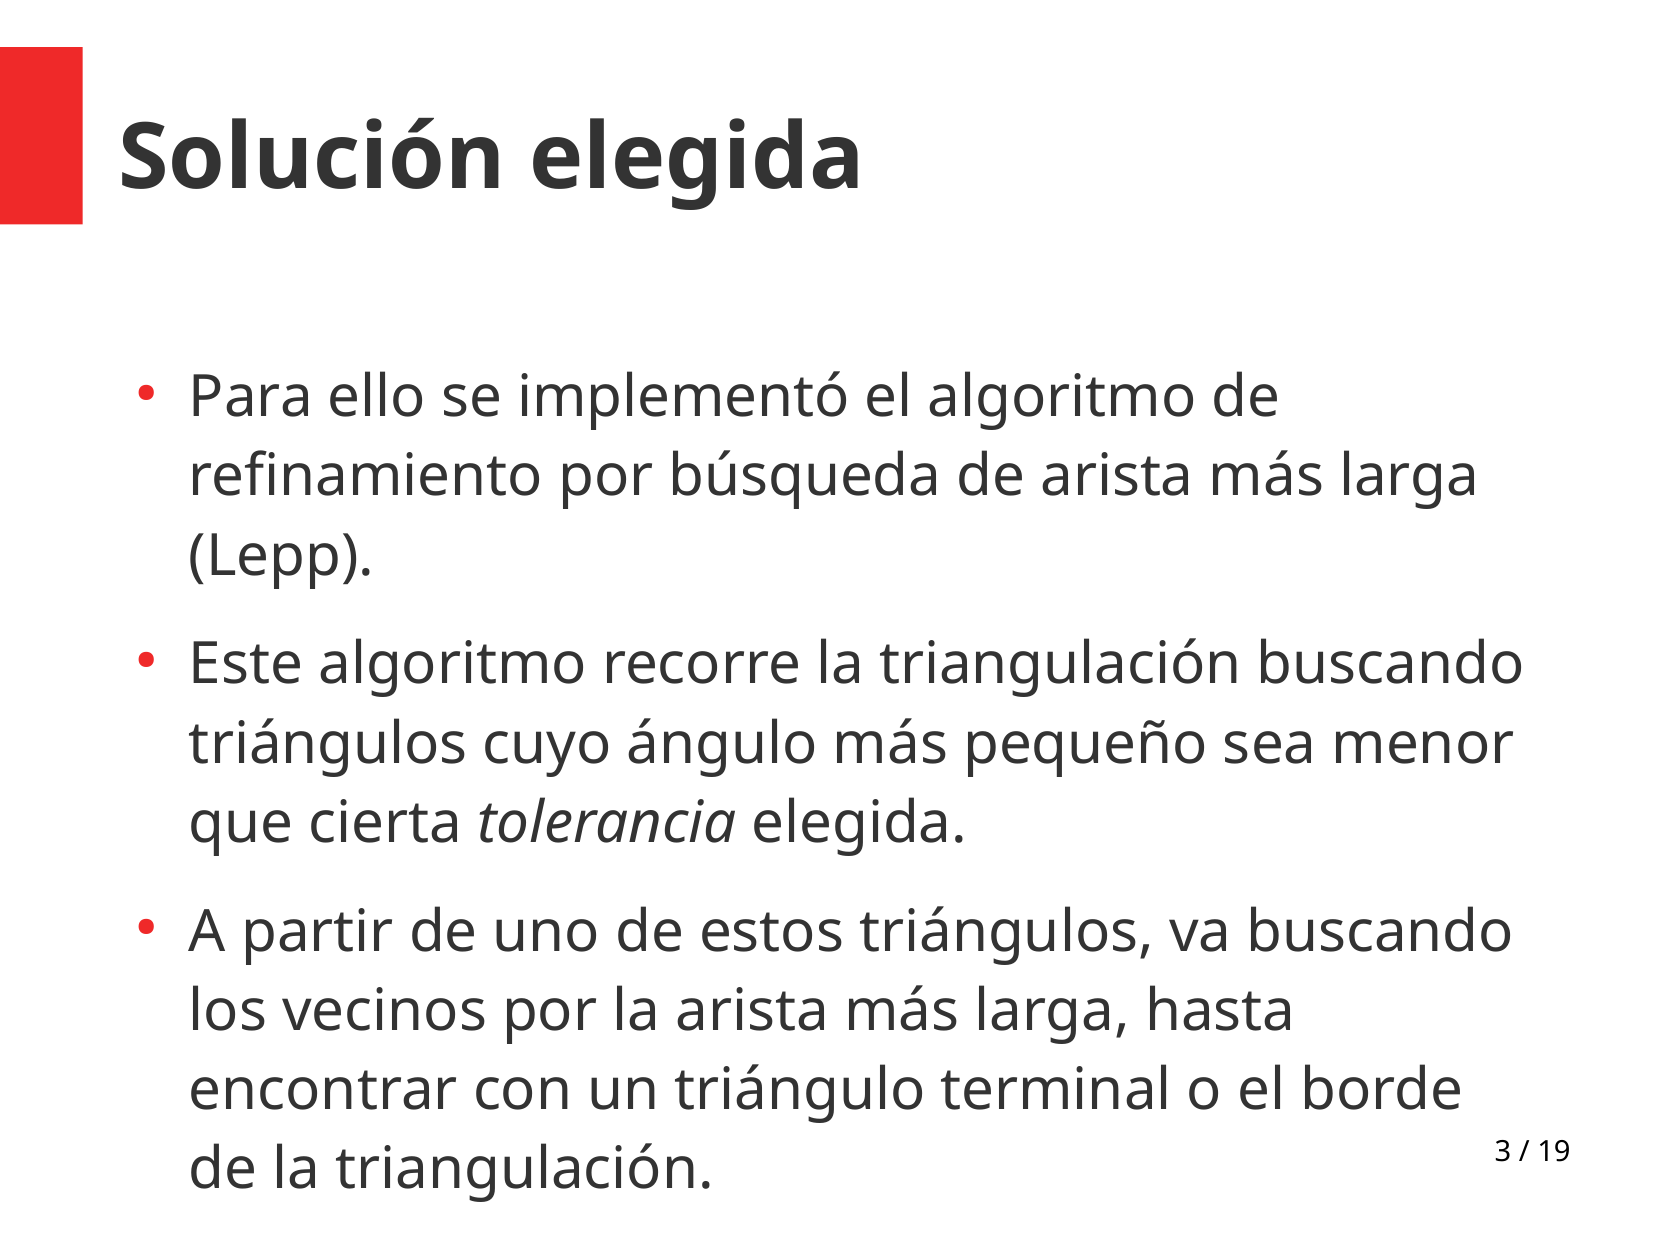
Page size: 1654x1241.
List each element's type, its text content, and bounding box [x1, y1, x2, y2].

title Solución elegida [118, 49, 1571, 257]
list Para ello se implementó el algoritmo de refinamiento por búsqueda de arista más larga (Lepp). Este algoritmo recorre la triangulación buscando triángulos cuyo ángulo más pequeño sea menor que cierta tolerancia elegida. A partir de uno de estos triángulos, va buscando los vecinos por la arista más larga, hasta encontrar con un triángulo terminal o el borde de la triangulación. [118, 354, 1536, 1074]
